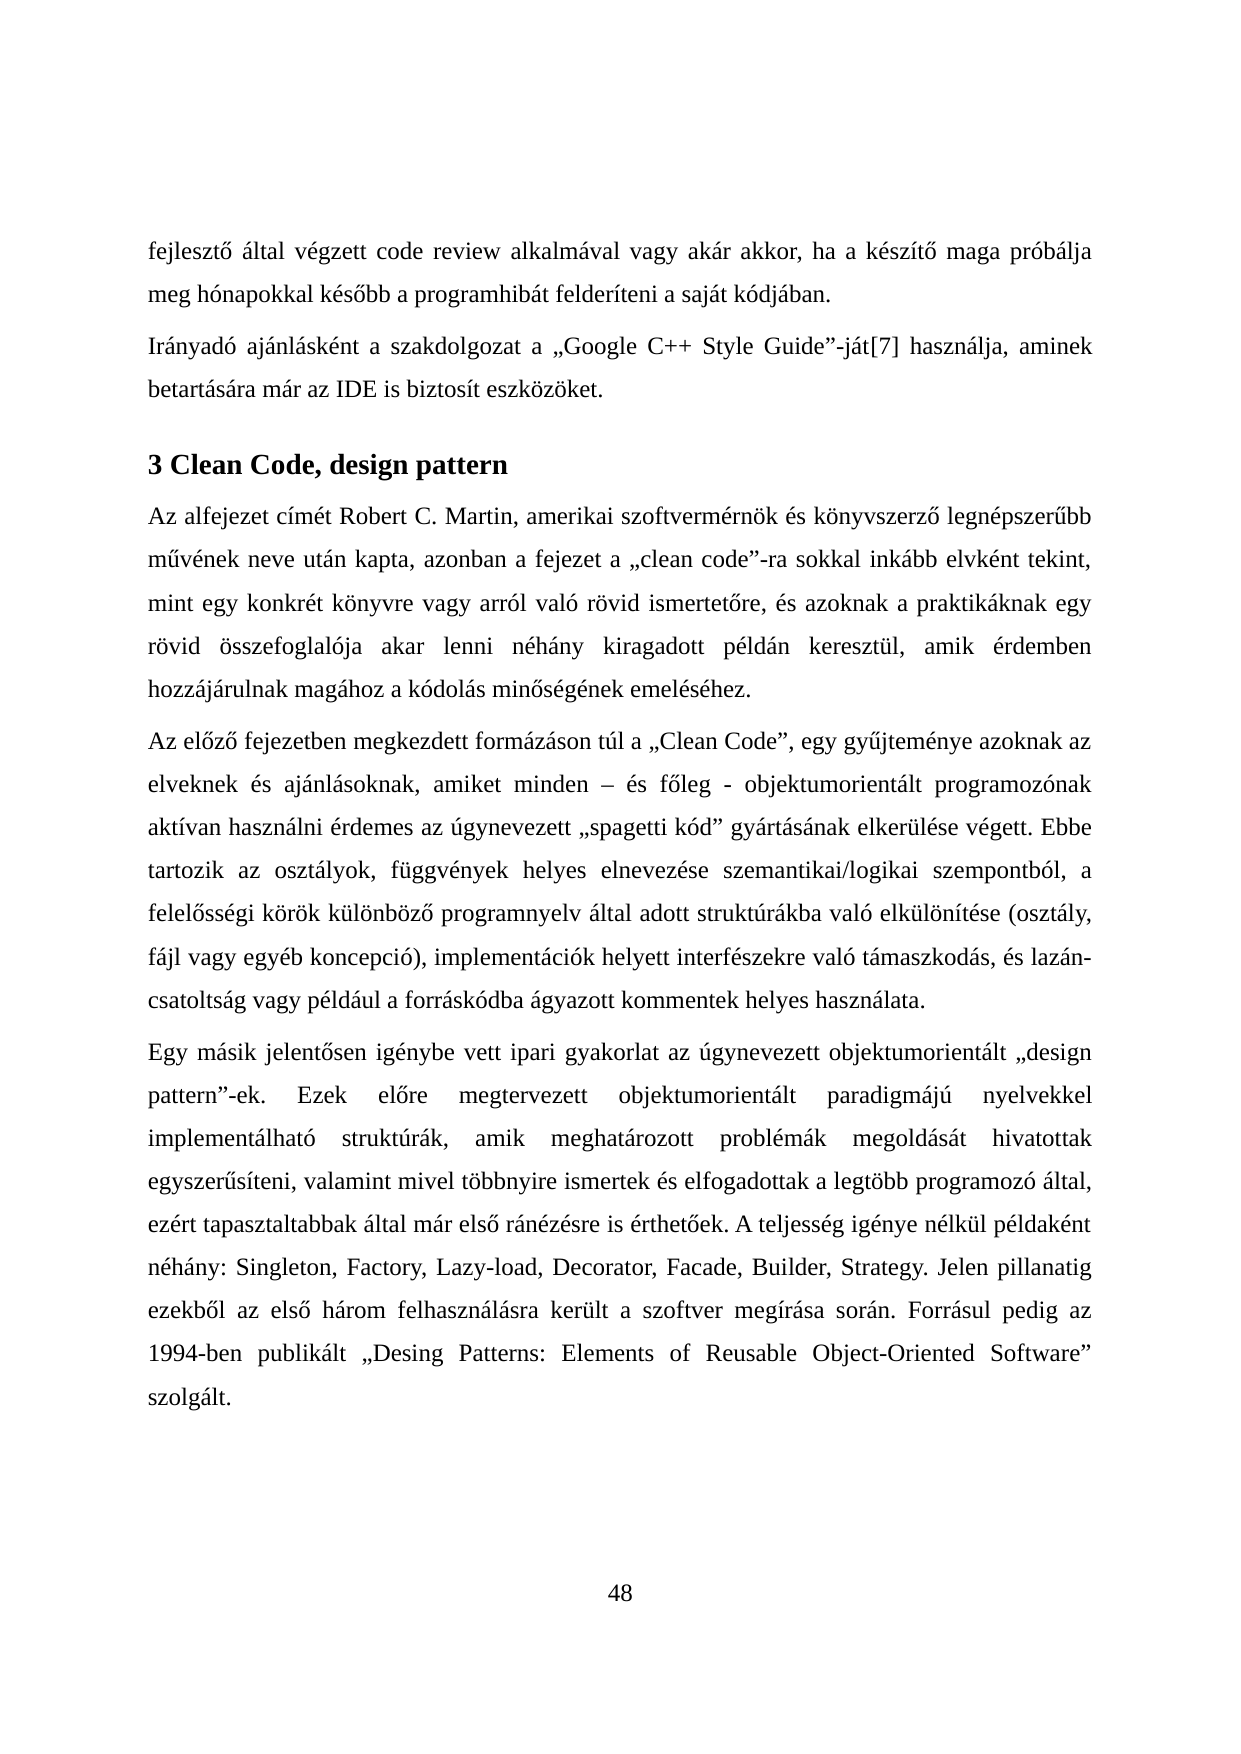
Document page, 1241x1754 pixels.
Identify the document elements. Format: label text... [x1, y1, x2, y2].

text Az alfejezet címét Robert C. Martin, amerikai szoftvermérnök és könyvszerző legnépszerűbb művének neve után kapta, azonban a fejezet a „clean code”-ra sokkal inkább elvként tekint, mint egy konkrét könyvre vagy arról való rövid ismertetőre, és azoknak a praktikáknak egy rövid összefoglalója akar lenni néhány kiragadott példán keresztül, amik érdemben hozzájárulnak magához a kódolás minőségének emeléséhez. [148, 501, 1093, 703]
text Irányadó ajánlásként a szakdolgozat a „Google C++ Style Guide”-ját[7] használja, aminek betartására már az IDE is biztosít eszközöket. [148, 331, 1093, 403]
text fejlesztő által végzett code review alkalmával vagy akár akkor, ha a készítő maga próbálja meg hónapokkal később a programhibát felderíteni a saját kódjában. [148, 236, 1093, 308]
text Az előző fejezetben megkezdett formázáson túl a „Clean Code”, egy gyűjteménye azoknak az elveknek és ajánlásoknak, amiket minden – és főleg - objektumorientált programozónak aktívan használni érdemes az úgynevezett „spagetti kód” gyártásának elkerülése végett. Ebbe tartozik az osztályok, függvények helyes elnevezése szemantikai/logikai szempontból, a felelősségi körök különböző programnyelv által adott struktúrákba való elkülönítése (osztály, fájl vagy egyéb koncepció), implementációk helyett interfészekre való támaszkodás, és lazán-csatoltság vagy például a forráskódba ágyazott kommentek helyes használata. [148, 726, 1093, 1013]
subtitle Clean Code, design pattern [148, 447, 1093, 481]
text Egy másik jelentősen igénybe vett ipari gyakorlat az úgynevezett objektumorientált „design pattern”-ek. Ezek előre megtervezett objektumorientált paradigmájú nyelvekkel implementálható struktúrák, amik meghatározott problémák megoldását hivatottak egyszerűsíteni, valamint mivel többnyire ismertek és elfogadottak a legtöbb programozó által, ezért tapasztaltabbak által már első ránézésre is érthetőek. A teljesség igénye nélkül példaként néhány: Singleton, Factory, Lazy-load, Decorator, Facade, Builder, Strategy. Jelen pillanatig ezekből az első három felhasználásra került a szoftver megírása során. Forrásul pedig az 1994-ben publikált „Desing Patterns: Elements of Reusable Object-Oriented Software” szolgált. [148, 1037, 1093, 1410]
